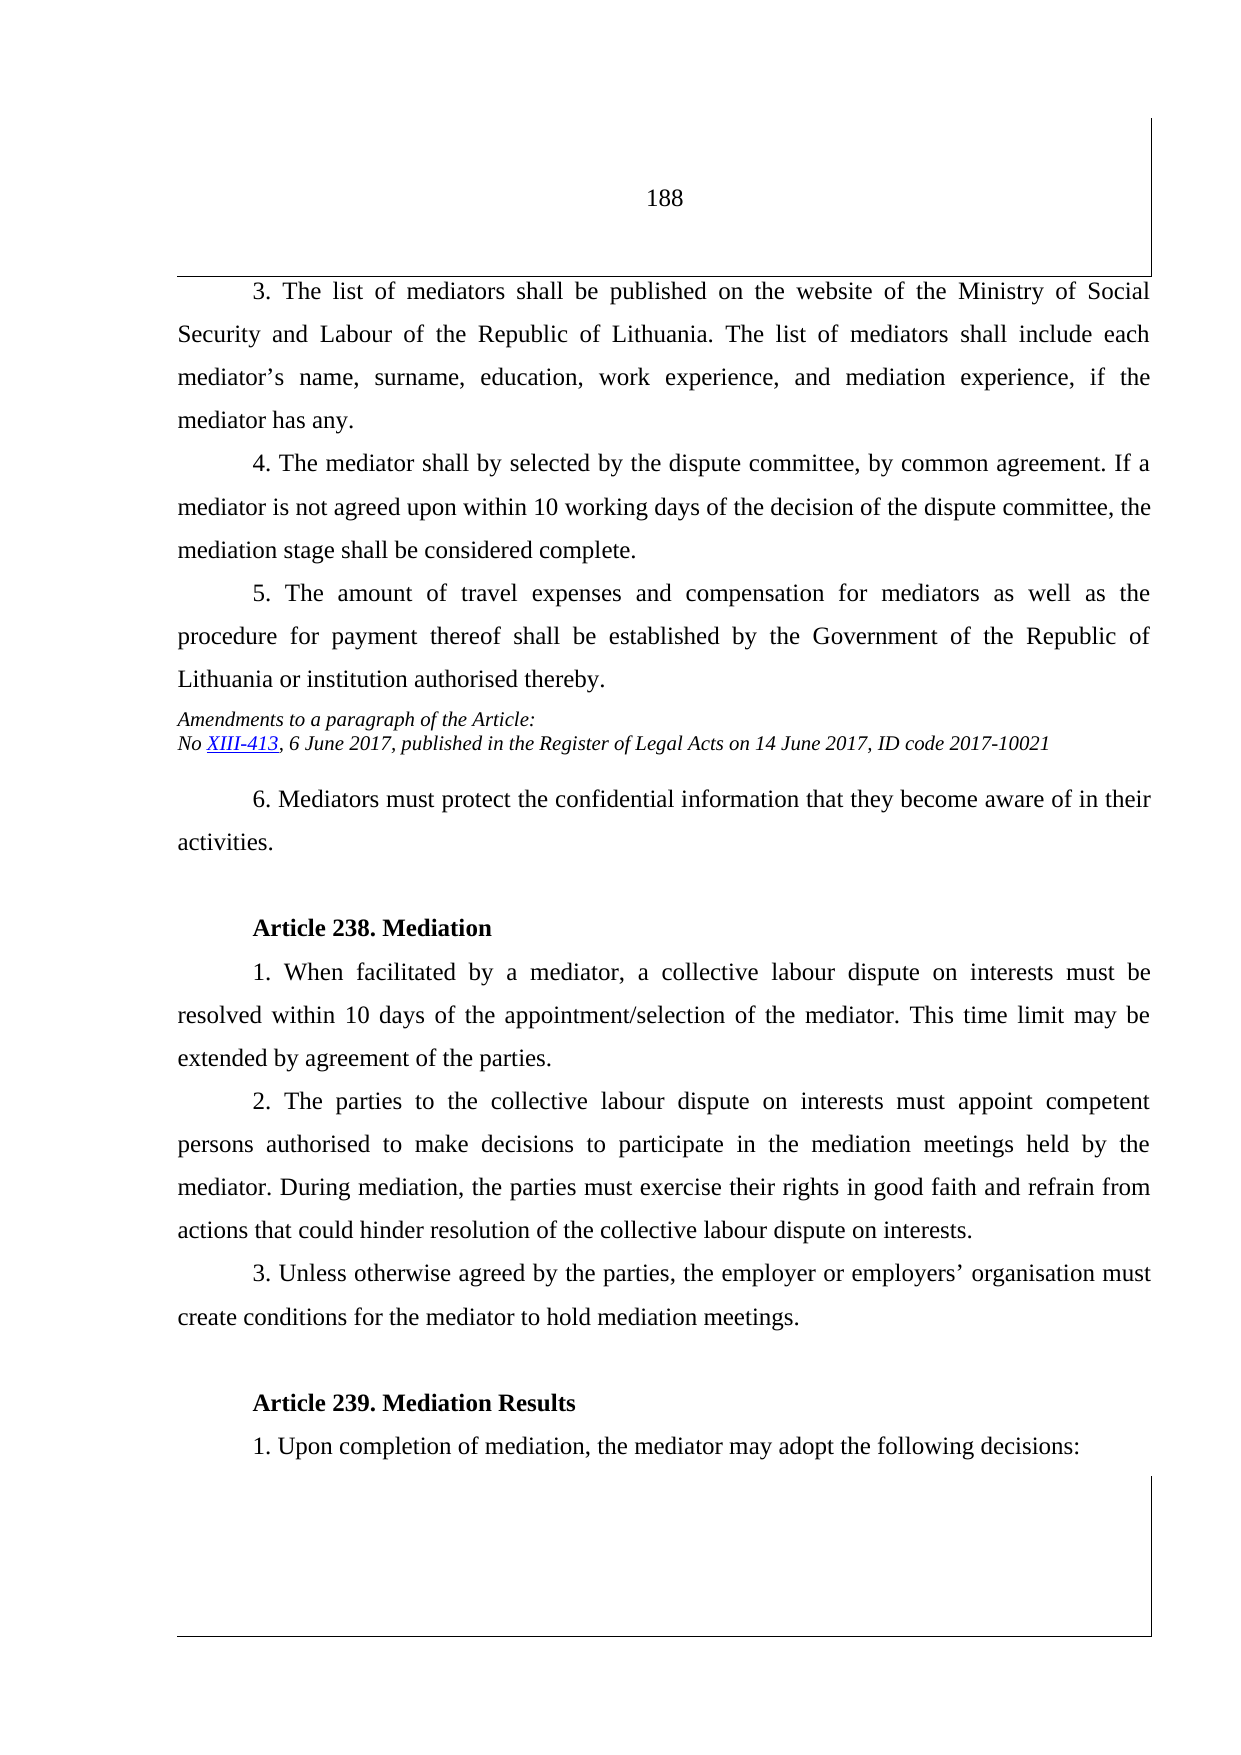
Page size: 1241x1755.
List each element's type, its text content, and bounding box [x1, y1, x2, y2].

text 3. Unless otherwise agreed by the parties, the employer or employers’ organisation must create conditions for the mediator to hold mediation meetings. [177, 1258, 1152, 1330]
text 6. Mediators must protect the confidential information that they become aware of in their activities. [177, 784, 1152, 856]
text Article 239. Mediation Results [177, 1388, 1152, 1417]
text 4. The mediator shall by selected by the dispute committee, by common agreement. If a mediator is not agreed upon within 10 working days of the decision of the dispute committee, the mediation stage shall be considered complete. [177, 448, 1152, 563]
text Article 238. Mediation [177, 913, 1152, 942]
text 1. Upon completion of mediation, the mediator may adopt the following decisions: [177, 1431, 1152, 1460]
text Amendments to a paragraph of the Article: [177, 707, 1152, 731]
text 3. The list of mediators shall be published on the website of the Ministry of Social Security and Labour of the Republic of Lithuania. The list of mediators shall include each mediator’s name, surname, education, work experience, and mediation experience, if the mediator has any. [177, 276, 1152, 434]
text 2. The parties to the collective labour dispute on interests must appoint competent persons authorised to make decisions to participate in the mediation meetings held by the mediator. During mediation, the parties must exercise their rights in good faith and refrain from actions that could hinder resolution of the collective labour dispute on interests. [177, 1086, 1152, 1244]
text No XIII-413, 6 June 2017, published in the Register of Legal Acts on 14 June 2017, ID code 2017-10021 [177, 731, 1152, 755]
text 1. When facilitated by a mediator, a collective labour dispute on interests must be resolved within 10 days of the appointment/selection of the mediator. This time limit may be extended by agreement of the parties. [177, 957, 1152, 1072]
text 5. The amount of travel expenses and compensation for mediators as well as the procedure for payment thereof shall be established by the Government of the Republic of Lithuania or institution authorised thereby. [177, 578, 1152, 693]
